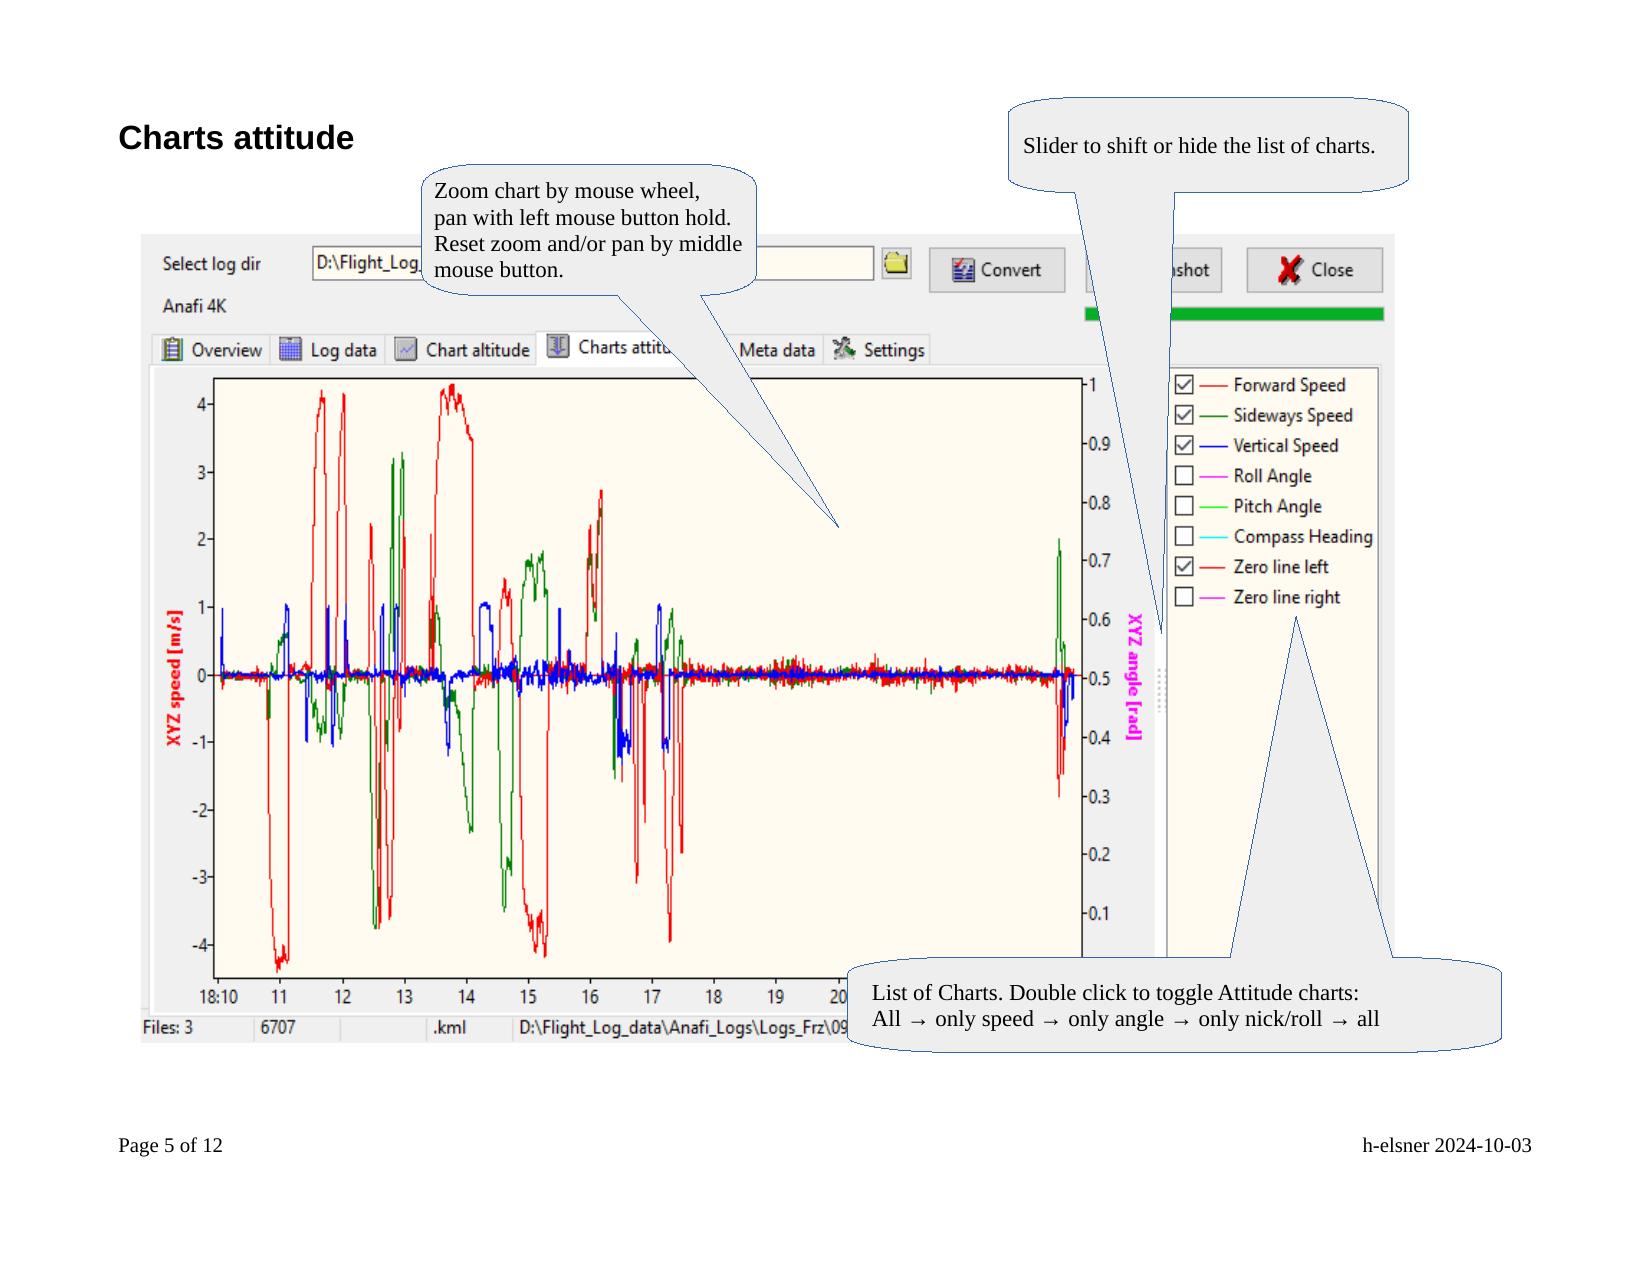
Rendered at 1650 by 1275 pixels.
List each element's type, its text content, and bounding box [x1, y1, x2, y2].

picture [140, 234, 1395, 1043]
subtitle Charts attitude [118, 118, 1008, 157]
subtitle [1409, 118, 1532, 157]
